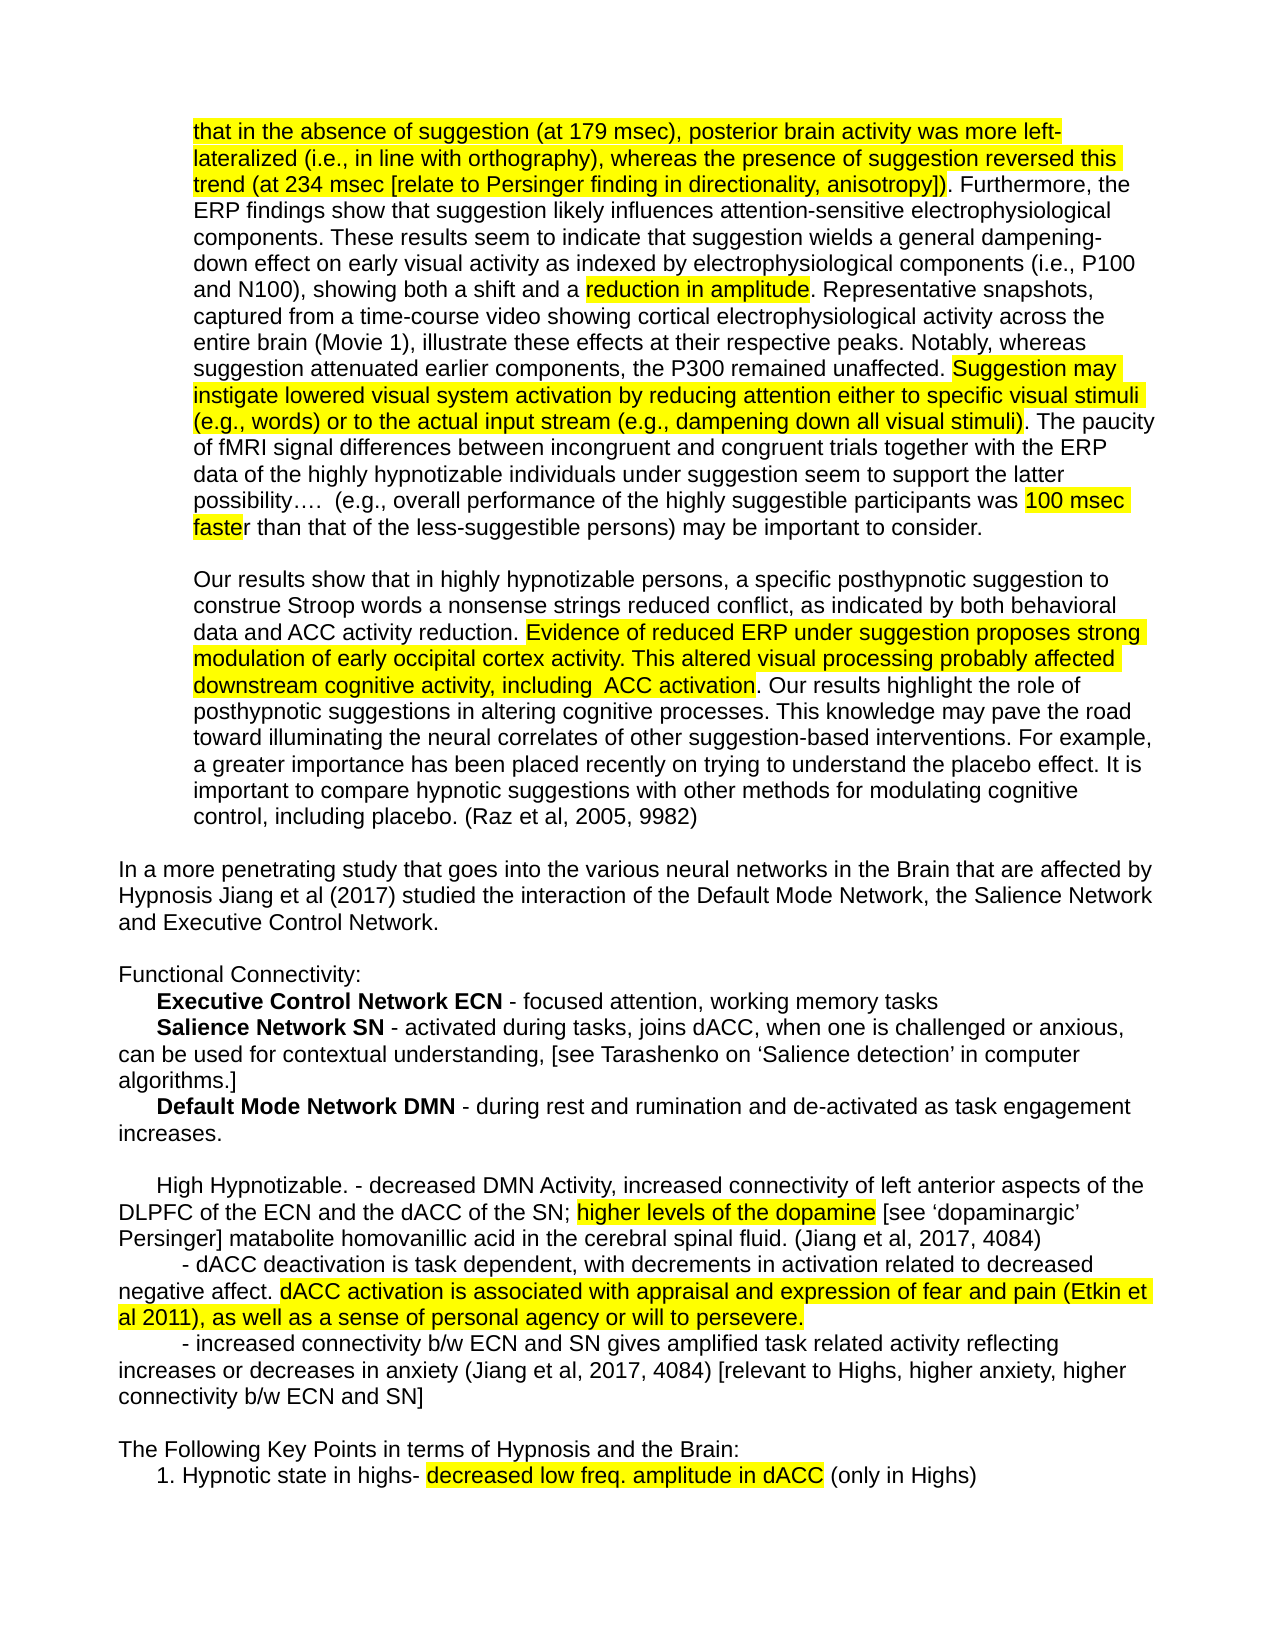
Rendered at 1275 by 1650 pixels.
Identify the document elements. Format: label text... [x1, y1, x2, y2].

text In a more penetrating study that goes into the various neural networks in the Brain that are affected by Hypnosis Jiang et al (2017) studied the interaction of the Default Mode Network, the Salience Network and Executive Control Network. [118, 856, 1157, 935]
text Salience Network SN - activated during tasks, joins dACC, when one is challenged or anxious, can be used for contextual understanding, [see Tarashenko on ‘Salience detection’ in computer algorithms.] [118, 1014, 1157, 1093]
text - increased connectivity b/w ECN and SN gives amplified task related activity reflecting increases or decreases in anxiety (Jiang et al, 2017, 4084) [relevant to Highs, higher anxiety, higher connectivity b/w ECN and SN] [118, 1330, 1157, 1409]
text The Following Key Points in terms of Hypnosis and the Brain: [118, 1436, 1157, 1462]
text Our results show that in highly hypnotizable persons, a specific posthypnotic suggestion to construe Stroop words a nonsense strings reduced conflict, as indicated by both behavioral data and ACC activity reduction. Evidence of reduced ERP under suggestion proposes strong modulation of early occipital cortex activity. This altered visual processing probably affected downstream cognitive activity, including ACC activation. Our results highlight the role of posthypnotic suggestions in altering cognitive processes. This knowledge may pave the road toward illuminating the neural correlates of other suggestion-based interventions. For example, a greater importance has been placed recently on trying to understand the placebo effect. It is important to compare hypnotic suggestions with other methods for modulating cognitive control, including placebo. (Raz et al, 2005, 9982) [193, 566, 1157, 830]
text - dACC deactivation is task dependent, with decrements in activation related to decreased negative affect. dACC activation is associated with appraisal and expression of fear and pain (Etkin et al 2011), as well as a sense of personal agency or will to persevere. [118, 1251, 1157, 1330]
text that in the absence of suggestion (at 179 msec), posterior brain activity was more left-lateralized (i.e., in line with orthography), whereas the presence of suggestion reversed this trend (at 234 msec [relate to Persinger finding in directionality, anisotropy]). Furthermore, the ERP findings show that suggestion likely influences attention-sensitive electrophysiological components. These results seem to indicate that suggestion wields a general dampening- down effect on early visual activity as indexed by electrophysiological components (i.e., P100 and N100), showing both a shift and a reduction in amplitude. Representative snapshots, captured from a time-course video showing cortical electrophysiological activity across the entire brain (Movie 1), illustrate these effects at their respective peaks. Notably, whereas suggestion attenuated earlier components, the P300 remained unaffected. Suggestion may instigate lowered visual system activation by reducing attention either to specific visual stimuli (e.g., words) or to the actual input stream (e.g., dampening down all visual stimuli). The paucity of fMRI signal differences between incongruent and congruent trials together with the ERP data of the highly hypnotizable individuals under suggestion seem to support the latter possibility…. (e.g., overall performance of the highly suggestible participants was 100 msec faster than that of the less-suggestible persons) may be important to consider. [193, 118, 1157, 540]
text High Hypnotizable. - decreased DMN Activity, increased connectivity of left anterior aspects of the DLPFC of the ECN and the dACC of the SN; higher levels of the dopamine [see ‘dopaminargic’ Persinger] matabolite homovanillic acid in the cerebral spinal fluid. (Jiang et al, 2017, 4084) [118, 1172, 1157, 1251]
text Default Mode Network DMN - during rest and rumination and de-activated as task engagement increases. [118, 1093, 1157, 1146]
text 1. Hypnotic state in highs- decreased low freq. amplitude in dACC (only in Highs) [118, 1462, 1157, 1488]
text Executive Control Network ECN - focused attention, working memory tasks [118, 988, 1157, 1014]
text Functional Connectivity: [118, 961, 1157, 988]
